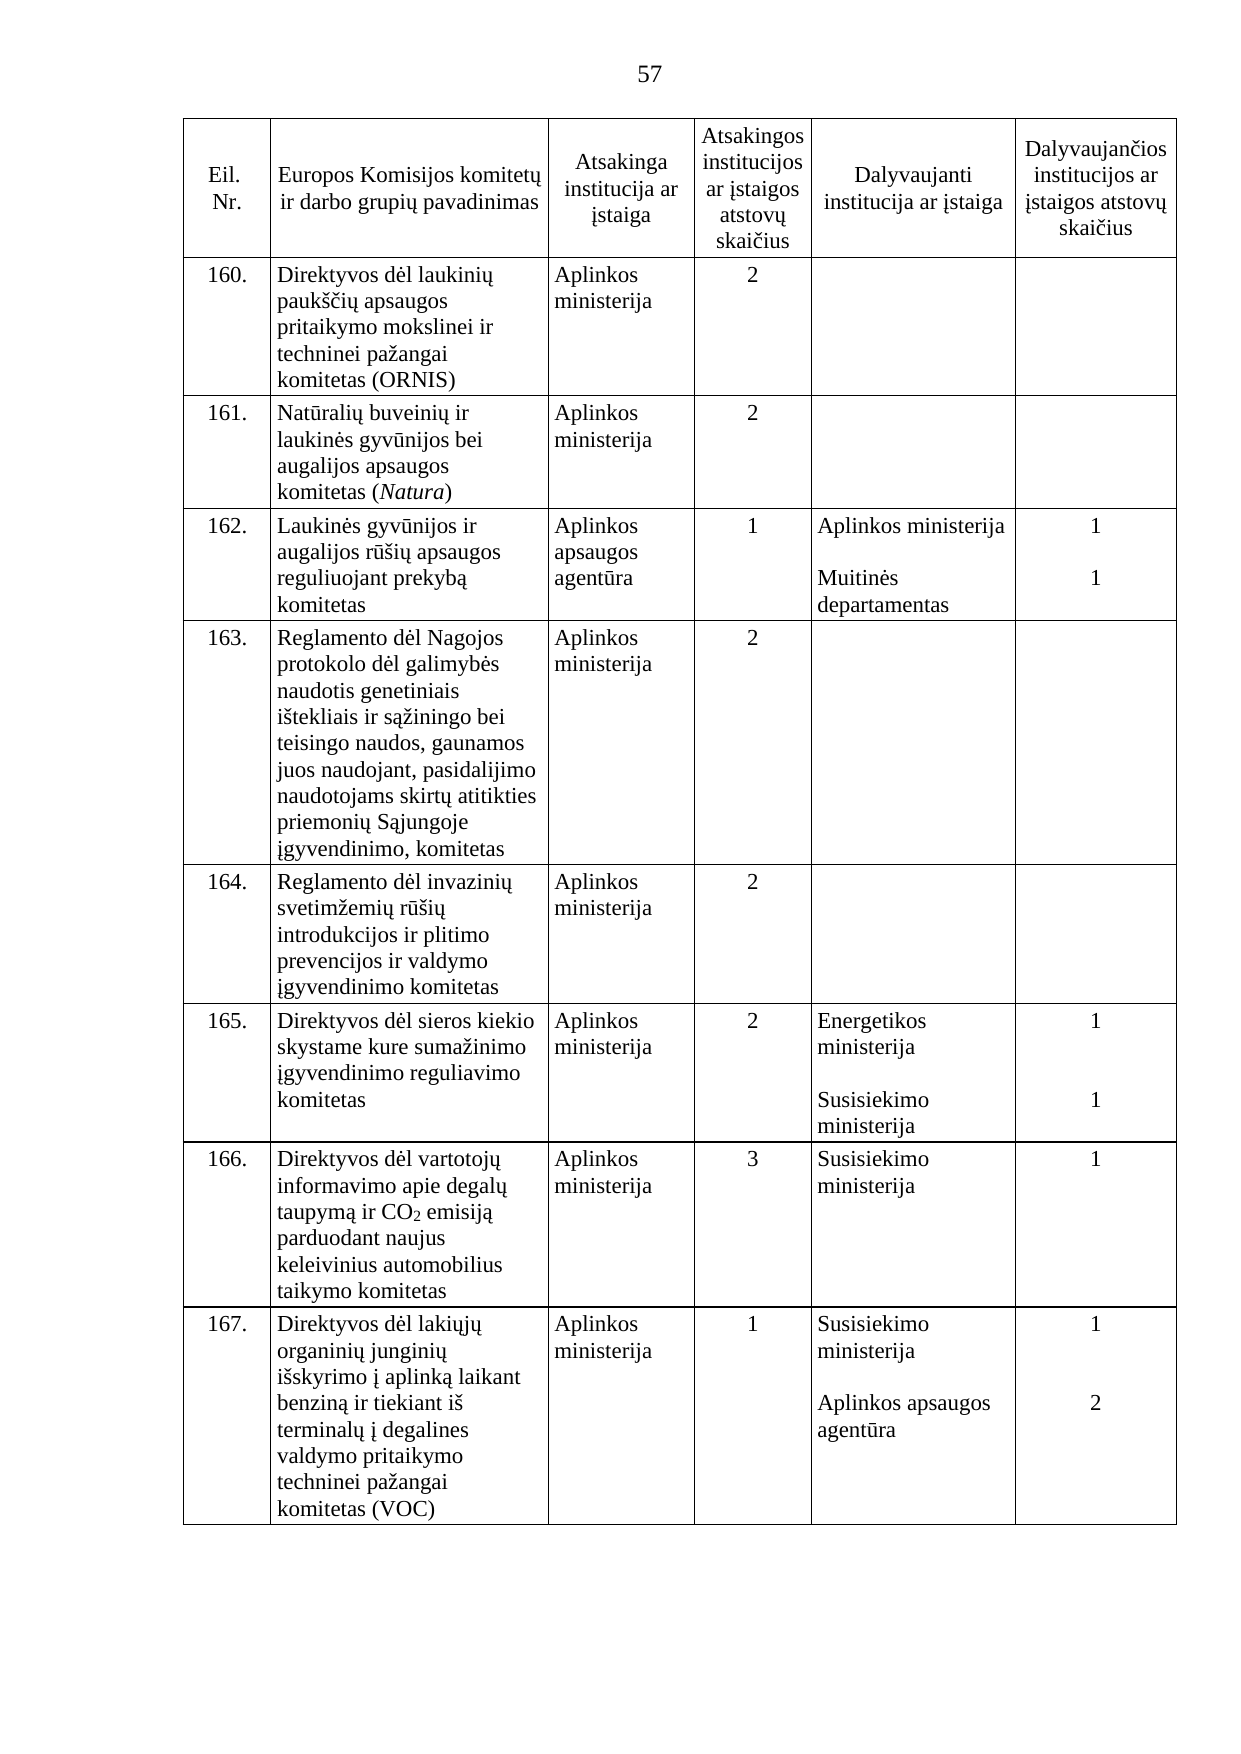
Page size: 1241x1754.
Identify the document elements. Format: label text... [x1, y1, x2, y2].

table_cell [1177, 1003, 1187, 1141]
table_cell [1016, 396, 1176, 508]
table_header Eil. Nr. [184, 119, 270, 257]
table_cell 2 [695, 865, 811, 1003]
table_cell Direktyvos dėl lakiųjų organinių junginių išskyrimo į aplinką laikant benziną ir tiekiant iš terminalų į degalines valdymo pritaikymo techninei pažangai komitetas (VOC) [271, 1308, 548, 1524]
table_cell 1 2 [1016, 1308, 1176, 1524]
table_cell Aplinkos ministerija [549, 621, 694, 864]
table_cell [1177, 1306, 1187, 1524]
table_cell [1177, 508, 1187, 620]
table_cell Direktyvos dėl laukinių paukščių apsaugos pritaikymo mokslinei ir techninei pažangai komitetas (ORNIS) [271, 258, 548, 395]
table_cell Reglamento dėl Nagojos protokolo dėl galimybės naudotis genetiniais ištekliais ir sąžiningo bei teisingo naudos, gaunamos juos naudojant, pasidalijimo naudotojams skirtų atitikties priemonių Sąjungoje įgyvendinimo, komitetas [271, 621, 548, 864]
table_cell Direktyvos dėl vartotojų informavimo apie degalų taupymą ir CO2 emisiją parduodant naujus keleivinius automobilius taikymo komitetas [271, 1143, 548, 1306]
table_cell Susisiekimo ministerija [812, 1143, 1015, 1306]
table_cell Aplinkos ministerija Muitinės departamentas [812, 509, 1015, 620]
table_cell Aplinkos apsaugos agentūra [549, 509, 694, 620]
table_cell [812, 396, 1015, 508]
table_cell [1177, 864, 1187, 1003]
table_cell 1 [695, 509, 811, 620]
table_cell 1 [695, 1308, 811, 1524]
table_cell [1177, 620, 1187, 864]
table_cell Aplinkos ministerija [549, 258, 694, 395]
table_cell Energetikos ministerija Susisiekimo ministerija [812, 1004, 1015, 1141]
table_cell Aplinkos ministerija [549, 1308, 694, 1524]
table_cell [812, 621, 1015, 864]
table_cell 1 [1016, 1143, 1176, 1306]
table_cell 3 [695, 1143, 811, 1306]
table_cell Natūralių buveinių ir laukinės gyvūnijos bei augalijos apsaugos komitetas (Natura) [271, 396, 548, 508]
table_header Dalyvaujanti institucija ar įstaiga [812, 119, 1015, 257]
table_cell 1 1 [1016, 1004, 1176, 1141]
table_header Dalyvaujančios institucijos ar įstaigos atstovų skaičius [1016, 119, 1176, 257]
table_cell Susisiekimo ministerija Aplinkos apsaugos agentūra [812, 1308, 1015, 1524]
table_cell Laukinės gyvūnijos ir augalijos rūšių apsaugos reguliuojant prekybą komitetas [271, 509, 548, 620]
table_header Atsakinga institucija ar įstaiga [549, 119, 694, 257]
table_cell 2 [695, 1004, 811, 1141]
table_cell 163. [184, 621, 270, 864]
table_cell [1177, 395, 1187, 508]
table_cell 165. [184, 1004, 270, 1141]
table_cell 167. [184, 1308, 270, 1524]
table_header Europos Komisijos komitetų ir darbo grupių pavadinimas [271, 119, 548, 257]
table_cell Aplinkos ministerija [549, 396, 694, 508]
table_cell 166. [184, 1143, 270, 1306]
table_cell 2 [695, 258, 811, 395]
table_cell [812, 865, 1015, 1003]
table_cell 2 [695, 396, 811, 508]
table_cell 1 1 [1016, 509, 1176, 620]
table_cell 2 [695, 621, 811, 864]
table_cell [1177, 1141, 1187, 1306]
table_cell [1016, 258, 1176, 395]
table_cell [812, 258, 1015, 395]
table_cell 160. [184, 258, 270, 395]
table_header Atsakingos institucijos ar įstaigos atstovų skaičius [695, 119, 811, 257]
table_cell Aplinkos ministerija [549, 1143, 694, 1306]
table_header [1177, 118, 1187, 257]
table_cell 161. [184, 396, 270, 508]
table_cell Direktyvos dėl sieros kiekio skystame kure sumažinimo įgyvendinimo reguliavimo komitetas [271, 1004, 548, 1141]
table_cell Aplinkos ministerija [549, 865, 694, 1003]
table_cell Aplinkos ministerija [549, 1004, 694, 1141]
table_cell 164. [184, 865, 270, 1003]
table_cell Reglamento dėl invazinių svetimžemių rūšių introdukcijos ir plitimo prevencijos ir valdymo įgyvendinimo komitetas [271, 865, 548, 1003]
table_cell [1016, 865, 1176, 1003]
table_cell 162. [184, 509, 270, 620]
table_cell [1177, 257, 1187, 395]
table_cell [1016, 621, 1176, 864]
